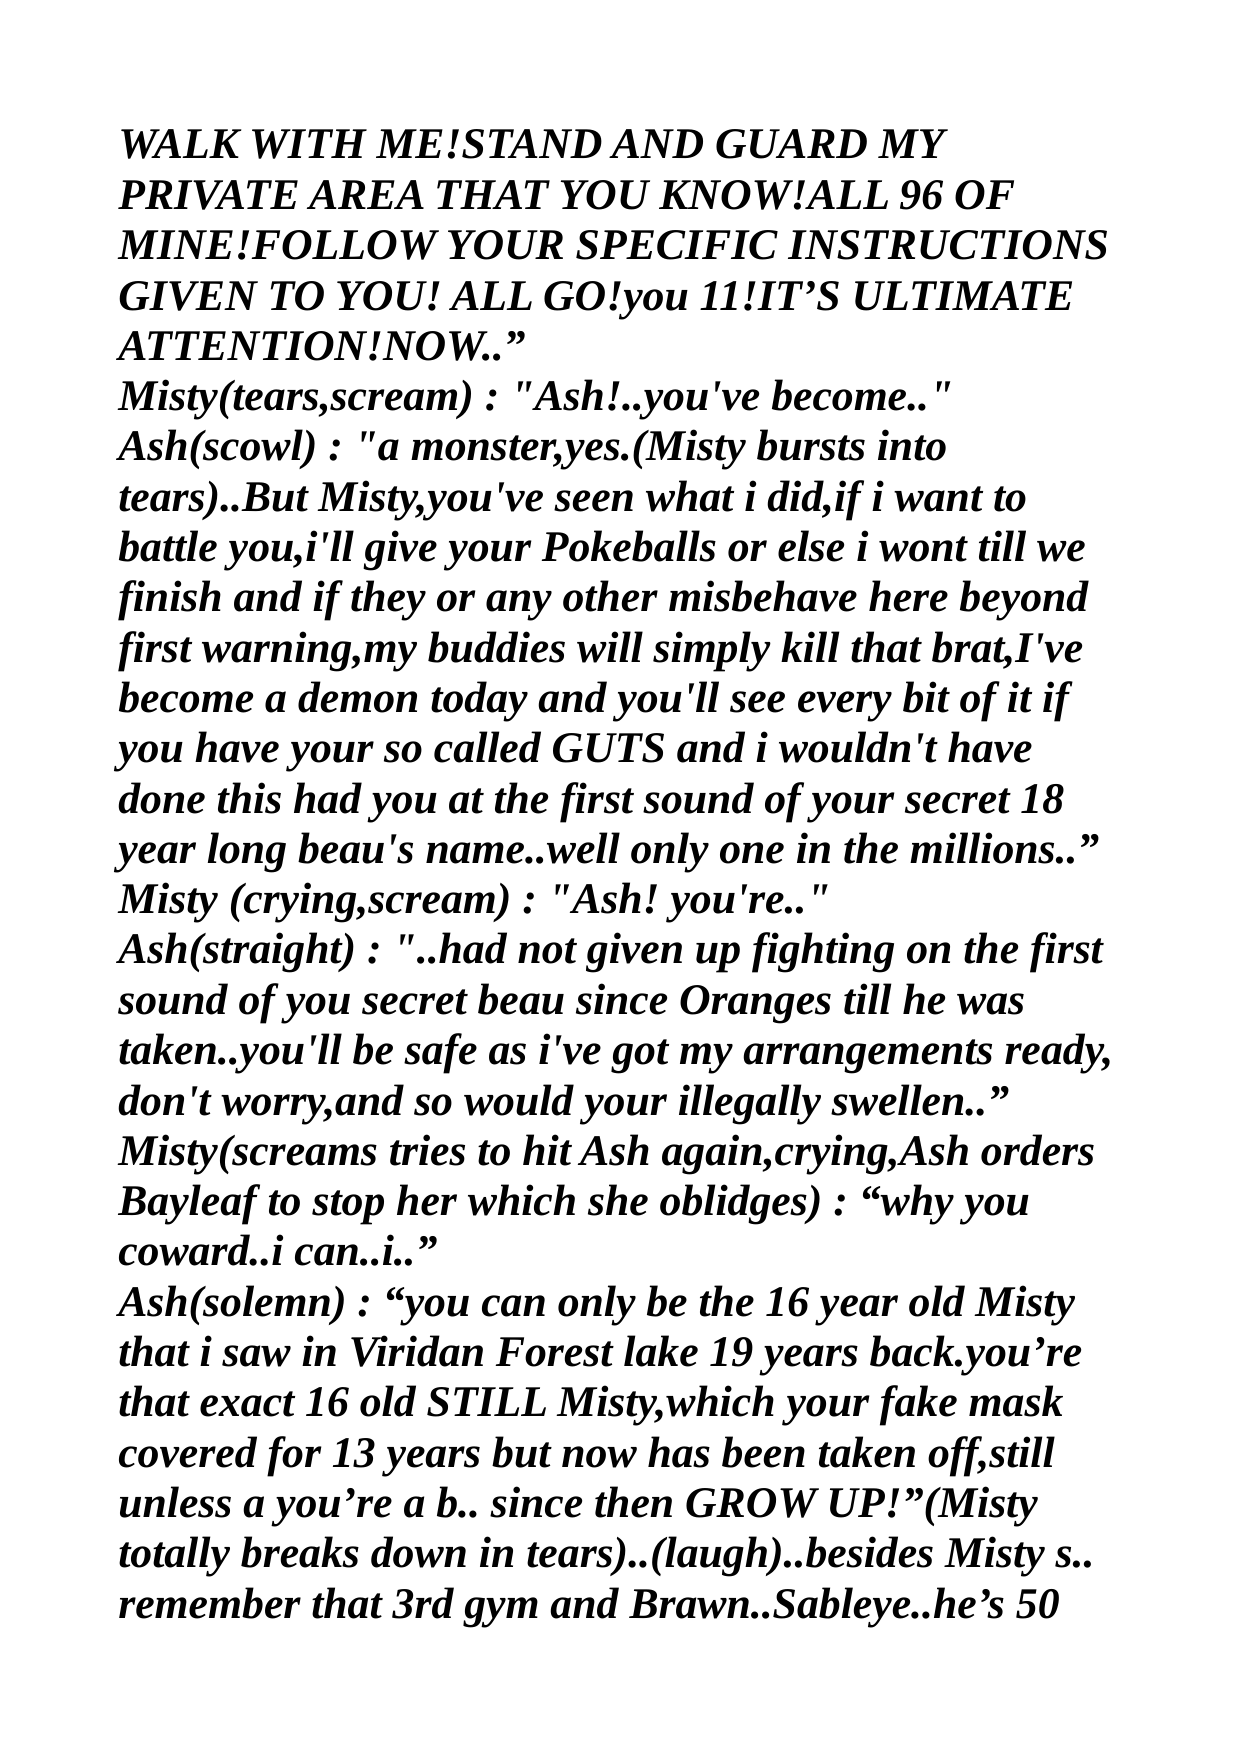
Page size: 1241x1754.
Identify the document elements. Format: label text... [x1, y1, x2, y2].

text Misty(tears,scream) : "Ash!..you've become.." [118, 370, 1122, 420]
text Misty(screams tries to hit Ash again,crying,Ash orders Bayleaf to stop her which she oblidges) : “why you coward..i can..i..” [118, 1124, 1122, 1275]
text Ash(straight) : "..had not given up fighting on the first sound of you secret beau since Oranges till he was taken..you'll be safe as i've got my arrangements ready, don't worry,and so would your illegally swellen..” [118, 923, 1122, 1124]
text Ash(solemn) : “you can only be the 16 year old Misty that i saw in Viridan Forest lake 19 years back.you’re that exact 16 old STILL Misty,which your fake mask covered for 13 years but now has been taken off,still unless a you’re a b.. since then GROW UP!”(Misty totally breaks down in tears)..(laugh)..besides Misty s.. remember that 3rd gym and Brawn..Sableye..he’s 50 [118, 1275, 1122, 1627]
text Misty (crying,scream) : "Ash! you're.." [118, 873, 1122, 923]
text WALK WITH ME!STAND AND GUARD MY PRIVATE AREA THAT YOU KNOW!ALL 96 OF MINE!FOLLOW YOUR SPECIFIC INSTRUCTIONS GIVEN TO YOU! ALL GO!you 11!IT’S ULTIMATE ATTENTION!NOW..” [118, 118, 1122, 370]
text Ash(scowl) : "a monster,yes.(Misty bursts into tears)..But Misty,you've seen what i did,if i want to battle you,i'll give your Pokeballs or else i wont till we finish and if they or any other misbehave here beyond first warning,my buddies will simply kill that brat,I've become a demon today and you'll see every bit of it if you have your so called GUTS and i wouldn't have done this had you at the first sound of your secret 18 year long beau's name..well only one in the millions..” [118, 420, 1122, 873]
